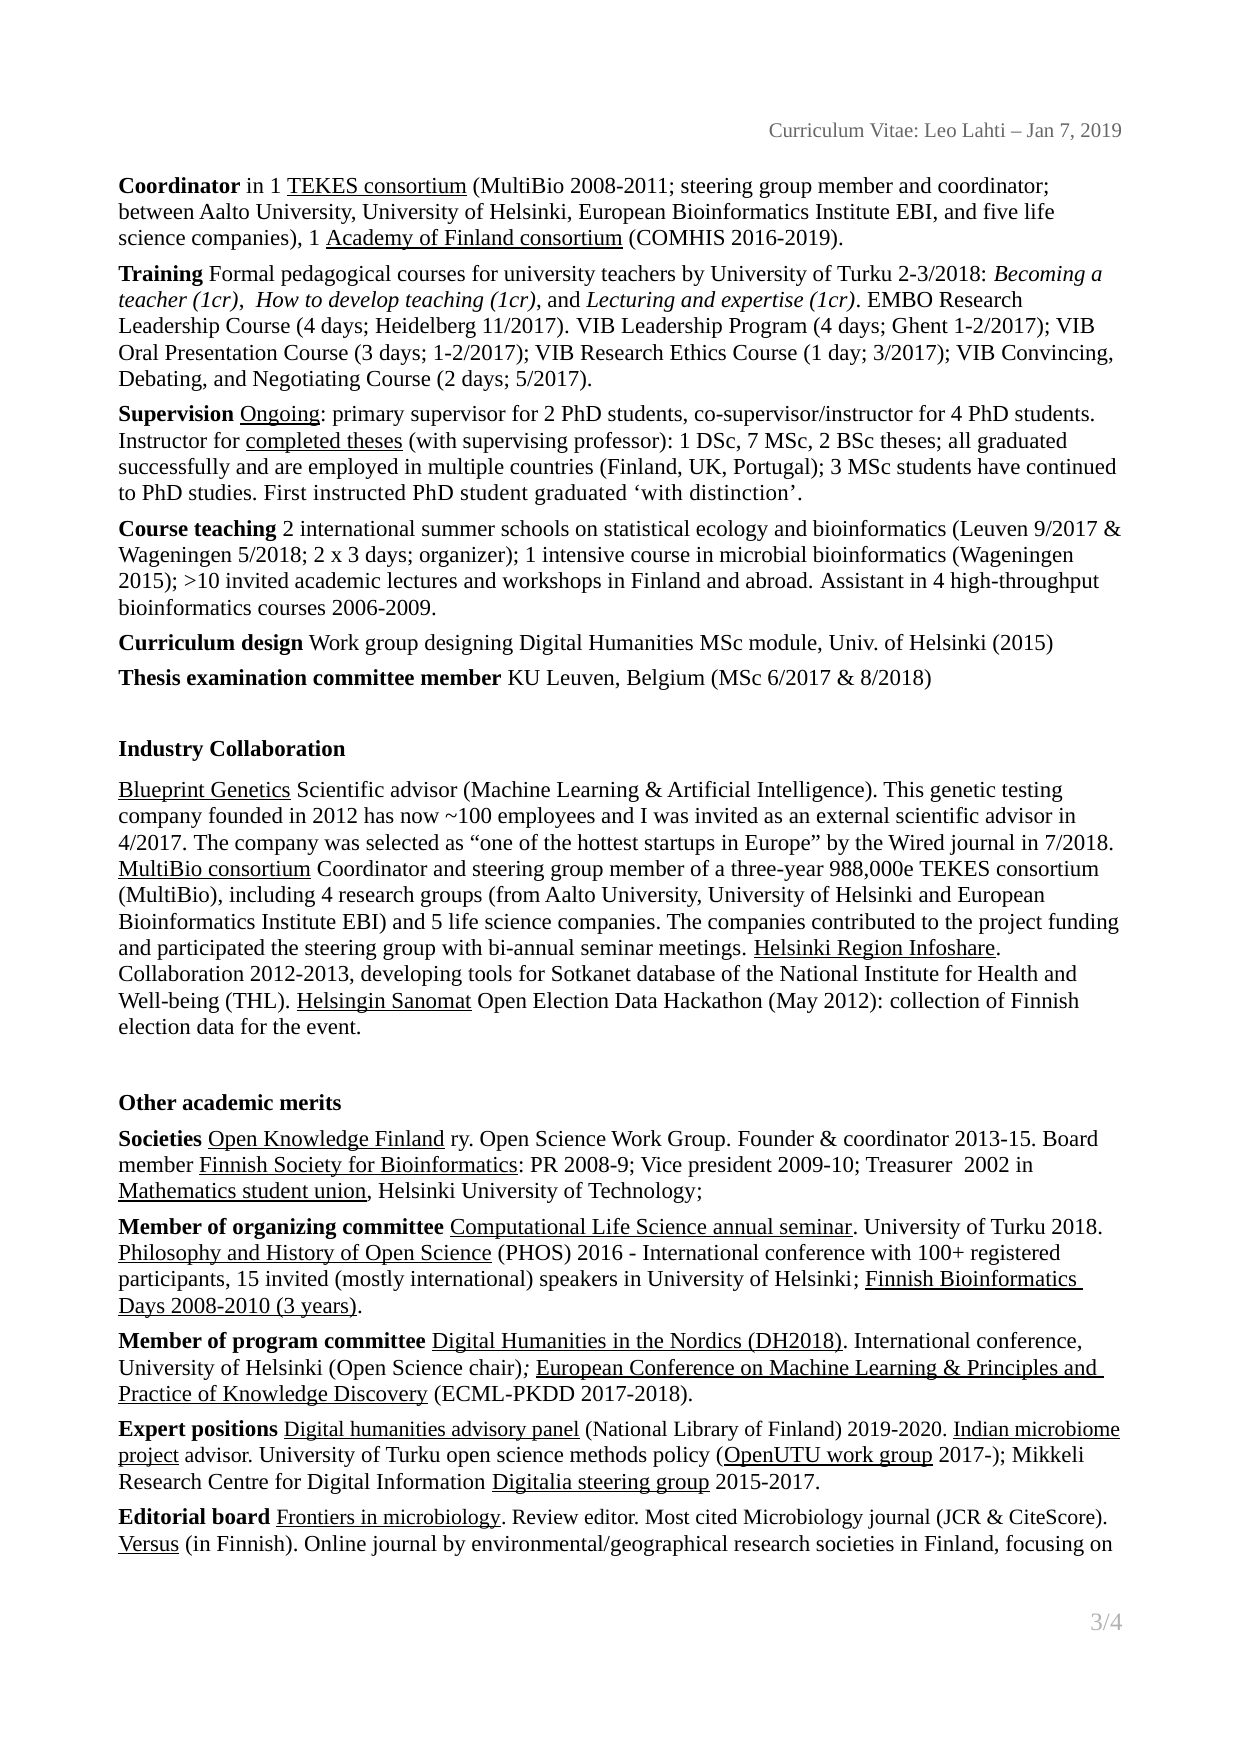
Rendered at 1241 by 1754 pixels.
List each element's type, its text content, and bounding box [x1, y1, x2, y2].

text Training Formal pedagogical courses for university teachers by University of Turku 2-3/2018: Becoming a teacher (1cr), How to develop teaching (1cr), and Lecturing and expertise (1cr). EMBO Research Leadership Course (4 days; Heidelberg 11/2017). VIB Leadership Program (4 days; Ghent 1-2/2017); VIB Oral Presentation Course (3 days; 1-2/2017); VIB Research Ethics Course (1 day; 3/2017); VIB Convincing, Debating, and Negotiating Course (2 days; 5/2017). [118, 260, 1122, 391]
text Coordinator in 1 TEKES consortium (MultiBio 2008-2011; steering group member and coordinator; between Aalto University, University of Helsinki, European Bioinformatics Institute EBI, and five life science companies), 1 Academy of Finland consortium (COMHIS 2016-2019). [118, 172, 1122, 251]
text Thesis examination committee member KU Leuven, Belgium (MSc 6/2017 & 8/2018) [118, 664, 1122, 691]
text Editorial board Frontiers in microbiology. Review editor. Most cited Microbiology journal (JCR & CiteScore). Versus (in Finnish). Online journal by environmental/geographical research societies in Finland, focusing on [118, 1503, 1122, 1556]
text Course teaching 2 international summer schools on statistical ecology and bioinformatics (Leuven 9/2017 & Wageningen 5/2018; 2 x 3 days; organizer); 1 intensive course in microbial bioinformatics (Wageningen 2015); >10 invited academic lectures and workshops in Finland and abroad. Assistant in 4 high-throughput bioinformatics courses 2006-2009. [118, 515, 1122, 620]
text Member of organizing committee Computational Life Science annual seminar. University of Turku 2018. Philosophy and History of Open Science (PHOS) 2016 - International conference with 100+ registered participants, 15 invited (mostly international) speakers in University of Helsinki; Finnish Bioinformatics Days 2008-2010 (3 years). [118, 1213, 1122, 1318]
text Other academic merits [118, 1089, 1122, 1116]
text Expert positions Digital humanities advisory panel (National Library of Finland) 2019-2020. Indian microbiome project advisor. University of Turku open science methods policy (OpenUTU work group 2017-); Mikkeli Research Centre for Digital Information Digitalia steering group 2015-2017. [118, 1415, 1122, 1494]
text Member of program committee Digital Humanities in the Nordics (DH2018). International conference, University of Helsinki (Open Science chair); European Conference on Machine Learning & Principles and Practice of Knowledge Discovery (ECML-PKDD 2017-2018). [118, 1327, 1122, 1406]
text Curriculum design Work group designing Digital Humanities MSc module, Univ. of Helsinki (2015) [118, 629, 1122, 656]
text Supervision Ongoing: primary supervisor for 2 PhD students, co-supervisor/instructor for 4 PhD students. Instructor for completed theses (with supervising professor): 1 DSc, 7 MSc, 2 BSc theses; all graduated successfully and are employed in multiple countries (Finland, UK, Portugal); 3 MSc students have continued to PhD studies. First instructed PhD student graduated ‘with distinction’. [118, 400, 1122, 506]
list Blueprint Genetics Scientific advisor (Machine Learning & Artificial Intelligence). This genetic testing company founded in 2012 has now ~100 employees and I was invited as an external scientific advisor in 4/2017. The company was selected as “one of the hottest startups in Europe” by the Wired journal in 7/2018. MultiBio consortium Coordinator and steering group member of a three-year 988,000e TEKES consortium (MultiBio), including 4 research groups (from Aalto University, University of Helsinki and European Bioinformatics Institute EBI) and 5 life science companies. The companies contributed to the project funding and participated the steering group with bi-annual seminar meetings. Helsinki Region Infoshare. Collaboration 2012-2013, developing tools for Sotkanet database of the National Institute for Health and Well-being (THL). Helsingin Sanomat Open Election Data Hackathon (May 2012): collection of Finnish election data for the event. [118, 776, 1122, 1039]
list Industry Collaboration [118, 735, 1122, 761]
text Societies Open Knowledge Finland ry. Open Science Work Group. Founder & coordinator 2013-15. Board member Finnish Society for Bioinformatics: PR 2008-9; Vice president 2009-10; Treasurer 2002 in Mathematics student union, Helsinki University of Technology; [118, 1125, 1122, 1204]
